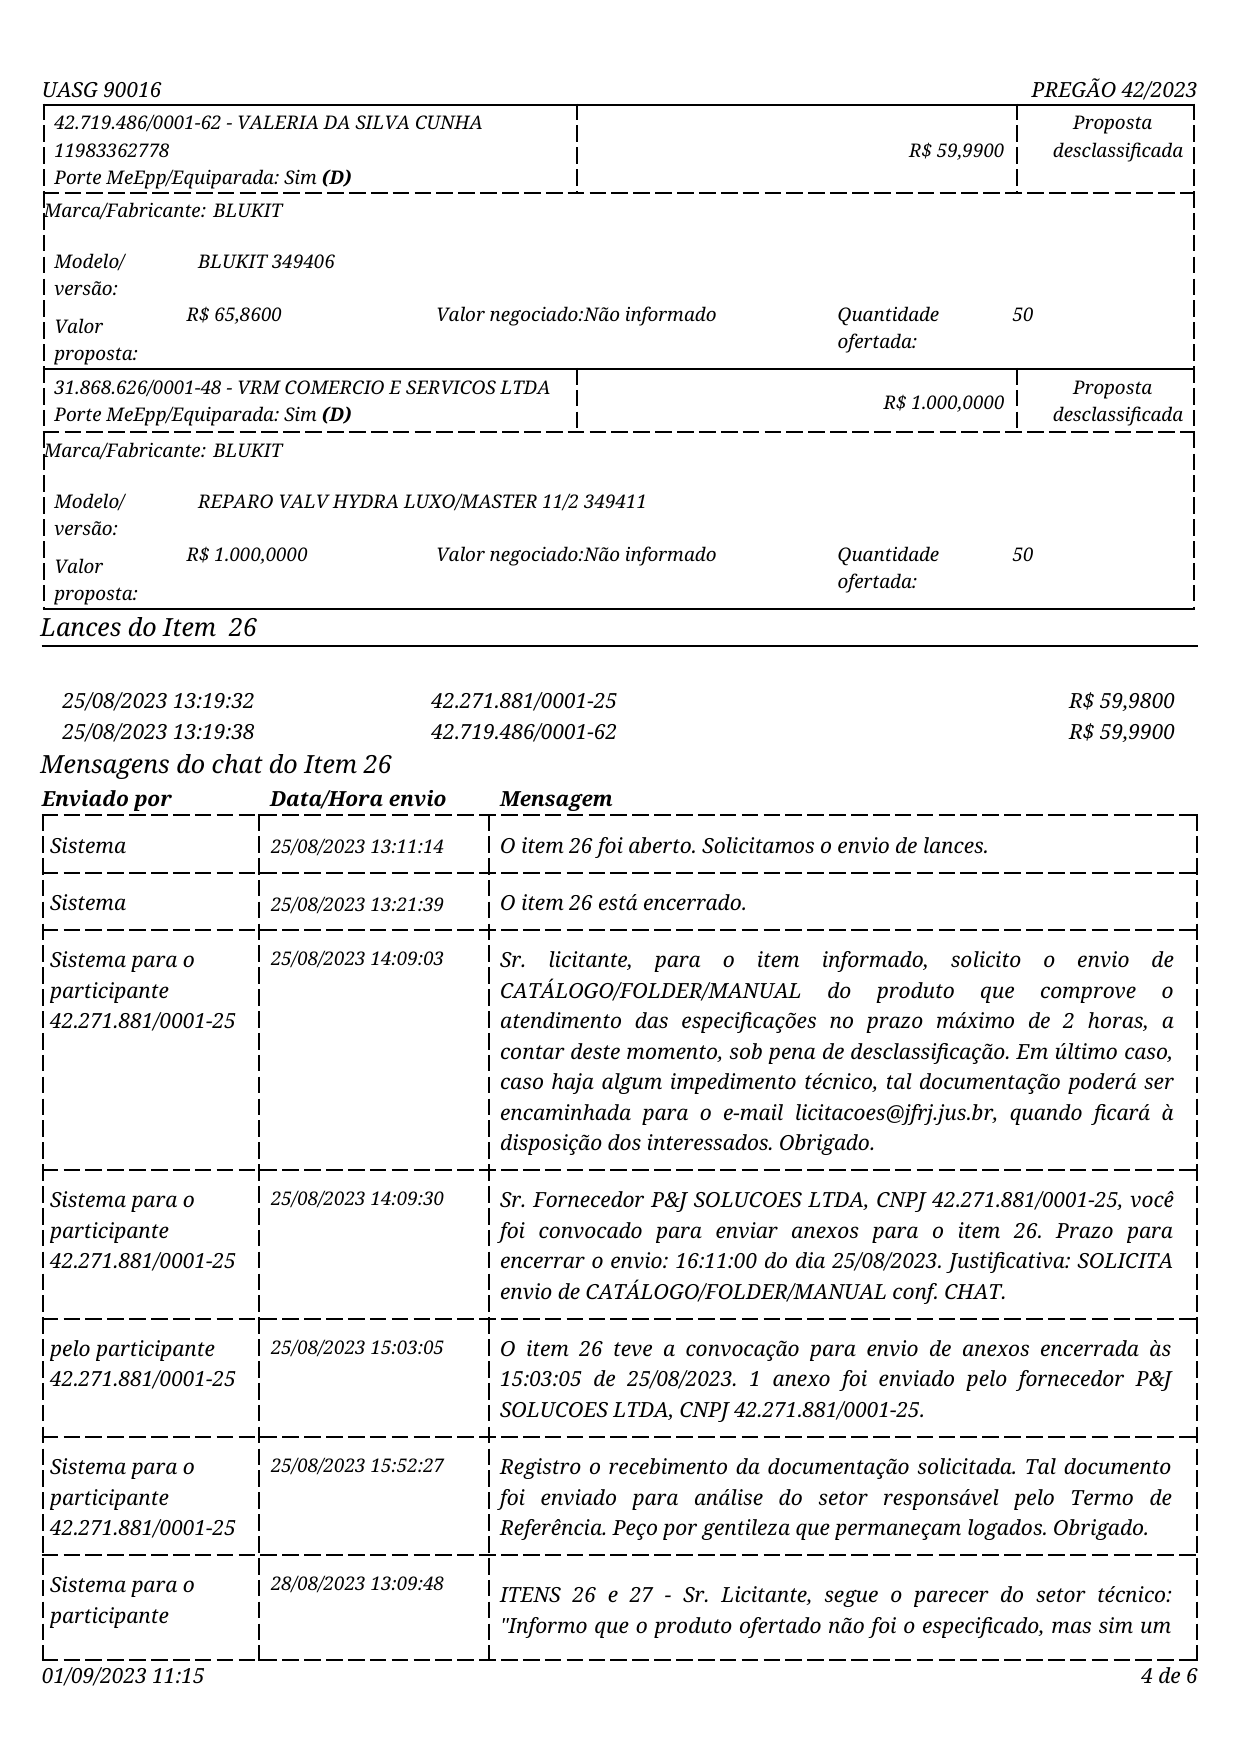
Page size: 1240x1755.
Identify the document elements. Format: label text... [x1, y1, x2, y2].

table_header 42.271.881/0001-25 [431, 687, 1012, 717]
table_cell 28/08/2023 13:09:48 [259, 1554, 488, 1659]
table_cell Sistema para o participante 42.271.881/0001-25 [43, 929, 259, 1169]
table_cell [1053, 535, 1194, 608]
table_cell 25/08/2023 14:09:30 [259, 1169, 488, 1317]
table_cell 42.719.486/0001-62 [431, 717, 1012, 747]
table_cell Marca/Fabricante: BLUKIT [44, 431, 837, 484]
table_cell 50 [1002, 295, 1053, 368]
table_cell [1053, 244, 1194, 295]
text Mensagens do chat do Item 26 [40, 747, 1200, 781]
table_cell 42.719.486/0001-62 - VALERIA DA SILVA CUNHA 11983362778 Porte MeEpp/Equiparada: Sim (D) [44, 106, 577, 192]
table_cell Sistema para o participante 42.271.881/0001-25 [43, 1436, 259, 1554]
table_cell [1017, 106, 1053, 192]
table_cell ITENS 26 e 27 - Sr. Licitante, segue o parecer do setor técnico: "Informo que o produto ofertado não foi o especificado, mas sim um [489, 1554, 1197, 1659]
table_header Sistema [43, 814, 259, 872]
table_header R$ 59,9800 [1013, 687, 1177, 717]
table_cell 25/08/2023 13:21:39 [259, 872, 488, 929]
table_cell REPARO VALV HYDRA LUXO/MASTER 11/2 349411 [186, 484, 837, 534]
table_cell [577, 106, 837, 192]
table_cell [1053, 431, 1194, 484]
table_cell 25/08/2023 14:09:03 [259, 929, 488, 1169]
table_cell R$ 1.000,0000 [838, 370, 1017, 431]
table_cell R$ 65,8600 Valor negociado: Não informado [186, 295, 837, 368]
table_cell Sistema [43, 872, 259, 929]
table_cell 31.868.626/0001-48 - VRM COMERCIO E SERVICOS LTDA Porte MeEpp/Equiparada: Sim (D) [44, 370, 577, 431]
table_cell 25/08/2023 13:19:38 [63, 717, 431, 747]
table_cell [838, 431, 1053, 484]
table_cell Sistema para o participante 42.271.881/0001-25 [43, 1169, 259, 1317]
table_cell R$ 1.000,0000 Valor negociado: Não informado [186, 535, 837, 608]
text Enviado por Data/Hora envio Mensagem [42, 784, 1200, 812]
table_cell Quantidade ofertada: [838, 535, 1002, 608]
table_cell pelo participante 42.271.881/0001-25 [43, 1318, 259, 1436]
text Lances do Item 26 [40, 610, 1200, 644]
table_cell Quantidade ofertada: [838, 295, 1002, 368]
table_cell Proposta desclassificada [1053, 106, 1194, 192]
table_header 25/08/2023 13:19:32 [63, 687, 431, 717]
table_cell 25/08/2023 15:52:27 [259, 1436, 488, 1554]
table_cell [1053, 484, 1194, 534]
table_cell 50 [1002, 535, 1053, 608]
table_header 25/08/2023 13:11:14 [259, 814, 488, 872]
table_cell [577, 370, 837, 431]
table_cell [838, 244, 1053, 295]
table_cell R$ 59,9900 [838, 106, 1017, 192]
table_cell Registro o recebimento da documentação solicitada. Tal documento foi enviado para análise do setor responsável pelo Termo de Referência. Peço por gentileza que permaneçam logados. Obrigado. [489, 1436, 1197, 1554]
table_cell [1053, 192, 1194, 244]
table_cell Sr. Fornecedor P&J SOLUCOES LTDA, CNPJ 42.271.881/0001-25, você foi convocado para enviar anexos para o item 26. Prazo para encerrar o envio: 16:11:00 do dia 25/08/2023. Justificativa: SOLICITA envio de CATÁLOGO/FOLDER/MANUAL conf. CHAT. [489, 1169, 1197, 1317]
table_cell Sistema para o participante [43, 1554, 259, 1659]
table_header O item 26 foi aberto. Solicitamos o envio de lances. [489, 814, 1197, 872]
table_cell Marca/Fabricante: BLUKIT [44, 192, 837, 244]
table_cell R$ 59,9900 [1013, 717, 1177, 747]
table_cell [1053, 295, 1194, 368]
table_cell 25/08/2023 15:03:05 [259, 1318, 488, 1436]
table_cell Sr. licitante, para o item informado, solicito o envio de CATÁLOGO/FOLDER/MANUAL do produto que comprove o atendimento das especificações no prazo máximo de 2 horas, a contar deste momento, sob pena de desclassificação. Em último caso, caso haja algum impedimento técnico, tal documentação poderá ser encaminhada para o e-mail licitacoes@jfrj.jus.br, quando ficará à disposição dos interessados. Obrigado. [489, 929, 1197, 1169]
table_cell BLUKIT 349406 [186, 244, 837, 295]
table_cell O item 26 está encerrado. [489, 872, 1197, 929]
table_cell [838, 192, 1053, 244]
table_cell Modelo/versão: Valor proposta: [44, 484, 186, 608]
table_cell [838, 484, 1053, 534]
table_cell Modelo/versão: Valor proposta: [44, 244, 186, 368]
table_cell [1017, 370, 1053, 431]
table_cell Proposta desclassificada [1053, 370, 1194, 431]
table_cell O item 26 teve a convocação para envio de anexos encerrada às 15:03:05 de 25/08/2023. 1 anexo foi enviado pelo fornecedor P&J SOLUCOES LTDA, CNPJ 42.271.881/0001-25. [489, 1318, 1197, 1436]
